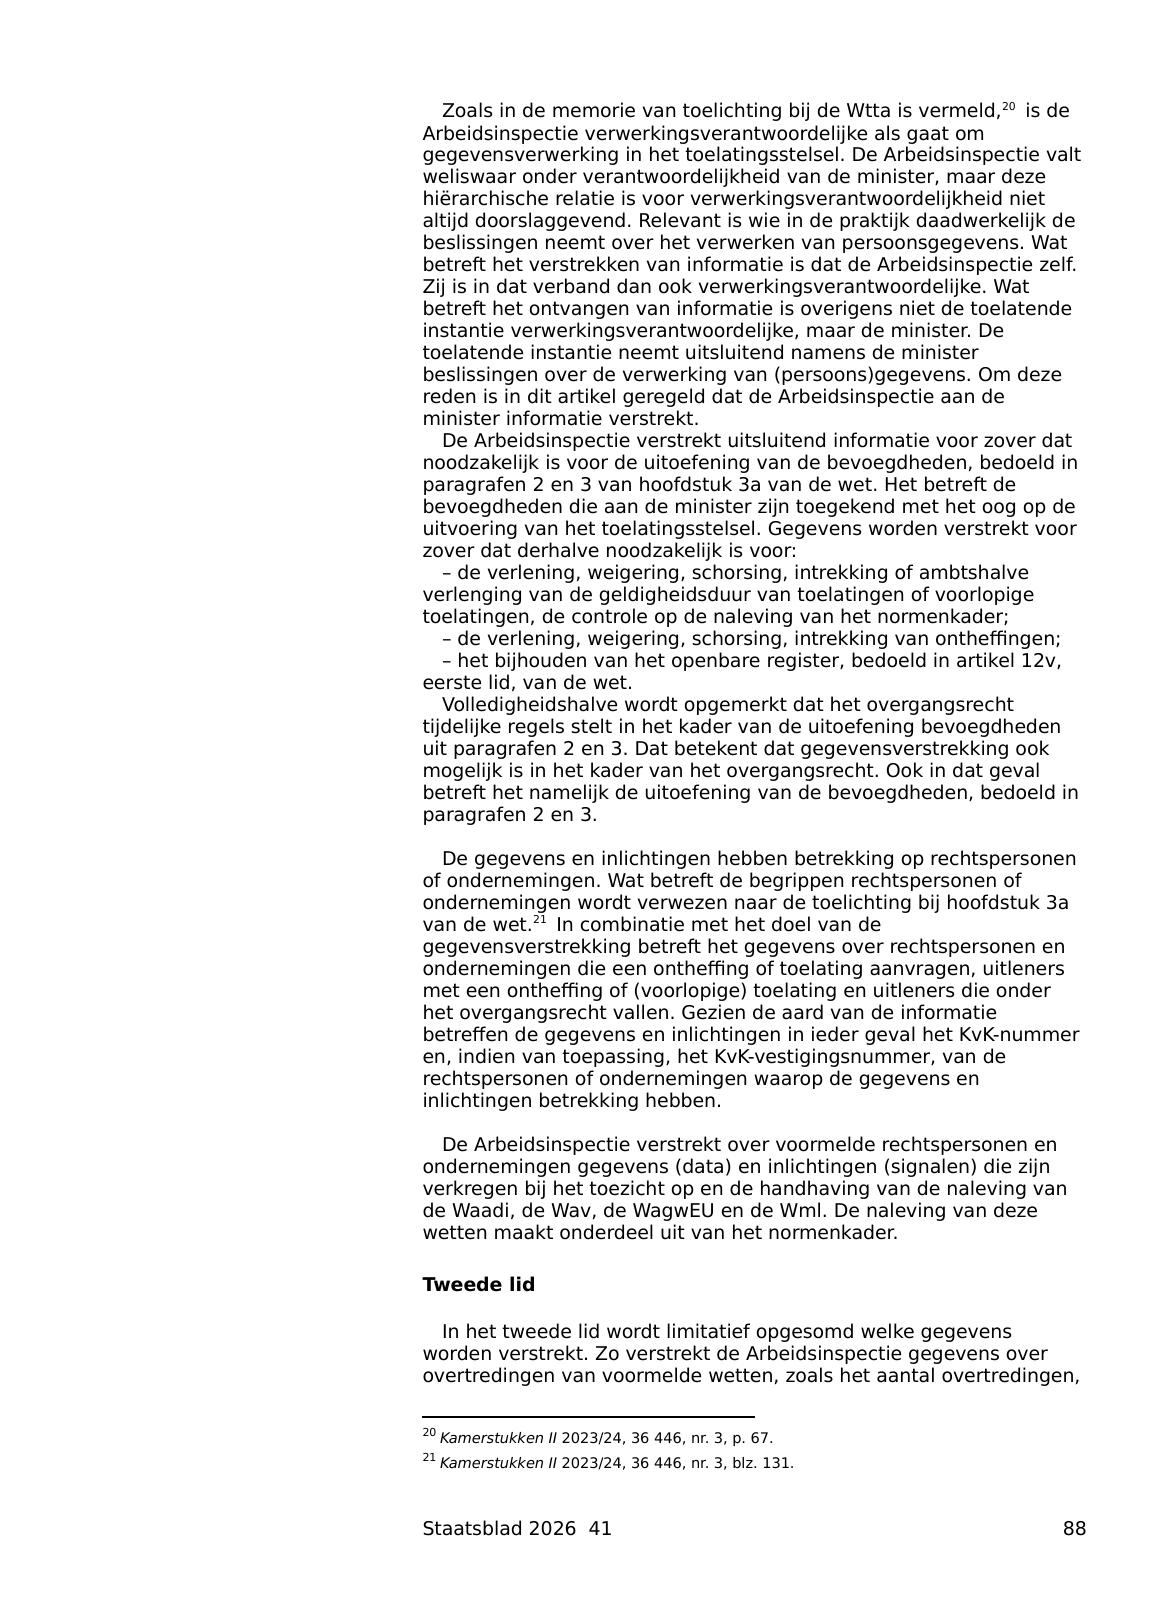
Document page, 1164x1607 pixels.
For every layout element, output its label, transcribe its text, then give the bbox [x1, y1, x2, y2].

text – de verlening, weigering, schorsing, intrekking van ontheffingen; [422, 628, 1087, 650]
text De Arbeidsinspectie verstrekt over voormelde rechtspersonen en ondernemingen gegevens (data) en inlichtingen (signalen) die zijn verkregen bij het toezicht op en de handhaving van de naleving van de Waadi, de Wav, de WagwEU en de Wml. De naleving van deze wetten maakt onderdeel uit van het normenkader. [422, 1134, 1087, 1244]
text – de verlening, weigering, schorsing, intrekking of ambtshalve verlenging van de geldigheidsduur van toelatingen of voorlopige toelatingen, de controle op de naleving van het normenkader; [422, 562, 1087, 628]
text In het tweede lid wordt limitatief opgesomd welke gegevens worden verstrekt. Zo verstrekt de Arbeidsinspectie gegevens over overtredingen van voormelde wetten, zoals het aantal overtredingen, [422, 1321, 1087, 1387]
text Kamerstukken II 2023/24, 36 446, nr. 3, p. 67. [422, 1426, 1087, 1448]
text – het bijhouden van het openbare register, bedoeld in artikel 12v, eerste lid, van de wet. [422, 650, 1087, 694]
text Kamerstukken II 2023/24, 36 446, nr. 3, blz. 131. [422, 1451, 1087, 1473]
text Volledigheidshalve wordt opgemerkt dat het overgangsrecht tijdelijke regels stelt in het kader van de uitoefening bevoegdheden uit paragrafen 2 en 3. Dat betekent dat gegevensverstrekking ook mogelijk is in het kader van het overgangsrecht. Ook in dat geval betreft het namelijk de uitoefening van de bevoegdheden, bedoeld in paragrafen 2 en 3. [422, 694, 1087, 826]
text De gegevens en inlichtingen hebben betrekking op rechtspersonen of ondernemingen. Wat betreft de begrippen rechtspersonen of ondernemingen wordt verwezen naar de toelichting bij hoofdstuk 3a van de wet. In combinatie met het doel van de gegevensverstrekking betreft het gegevens over rechtspersonen en ondernemingen die een ontheffing of toelating aanvragen, uitleners met een ontheffing of (voorlopige) toelating en uitleners die onder het overgangsrecht vallen. Gezien de aard van de informatie betreffen de gegevens en inlichtingen in ieder geval het KvK-nummer en, indien van toepassing, het KvK-vestigingsnummer, van de rechtspersonen of ondernemingen waarop de gegevens en inlichtingen betrekking hebben. [422, 848, 1087, 1112]
text De Arbeidsinspectie verstrekt uitsluitend informatie voor zover dat noodzakelijk is voor de uitoefening van de bevoegdheden, bedoeld in paragrafen 2 en 3 van hoofdstuk 3a van de wet. Het betreft de bevoegdheden die aan de minister zijn toegekend met het oog op de uitvoering van het toelatingsstelsel. Gegevens worden verstrekt voor zover dat derhalve noodzakelijk is voor: [422, 430, 1087, 562]
subtitle Tweede lid [422, 1274, 1087, 1296]
text Zoals in de memorie van toelichting bij de Wtta is vermeld, is de Arbeidsinspectie verwerkingsverantwoordelijke als gaat om gegevensverwerking in het toelatingsstelsel. De Arbeidsinspectie valt weliswaar onder verantwoordelijkheid van de minister, maar deze hiërarchische relatie is voor verwerkingsverantwoordelijkheid niet altijd doorslaggevend. Relevant is wie in de praktijk daadwerkelijk de beslissingen neemt over het verwerken van persoonsgegevens. Wat betreft het verstrekken van informatie is dat de Arbeidsinspectie zelf. Zij is in dat verband dan ook verwerkingsverantwoordelijke. Wat betreft het ontvangen van informatie is overigens niet de toelatende instantie verwerkingsverantwoordelijke, maar de minister. De toelatende instantie neemt uitsluitend namens de minister beslissingen over de verwerking van (persoons)gegevens. Om deze reden is in dit artikel geregeld dat de Arbeidsinspectie aan de minister informatie verstrekt. [422, 100, 1087, 430]
